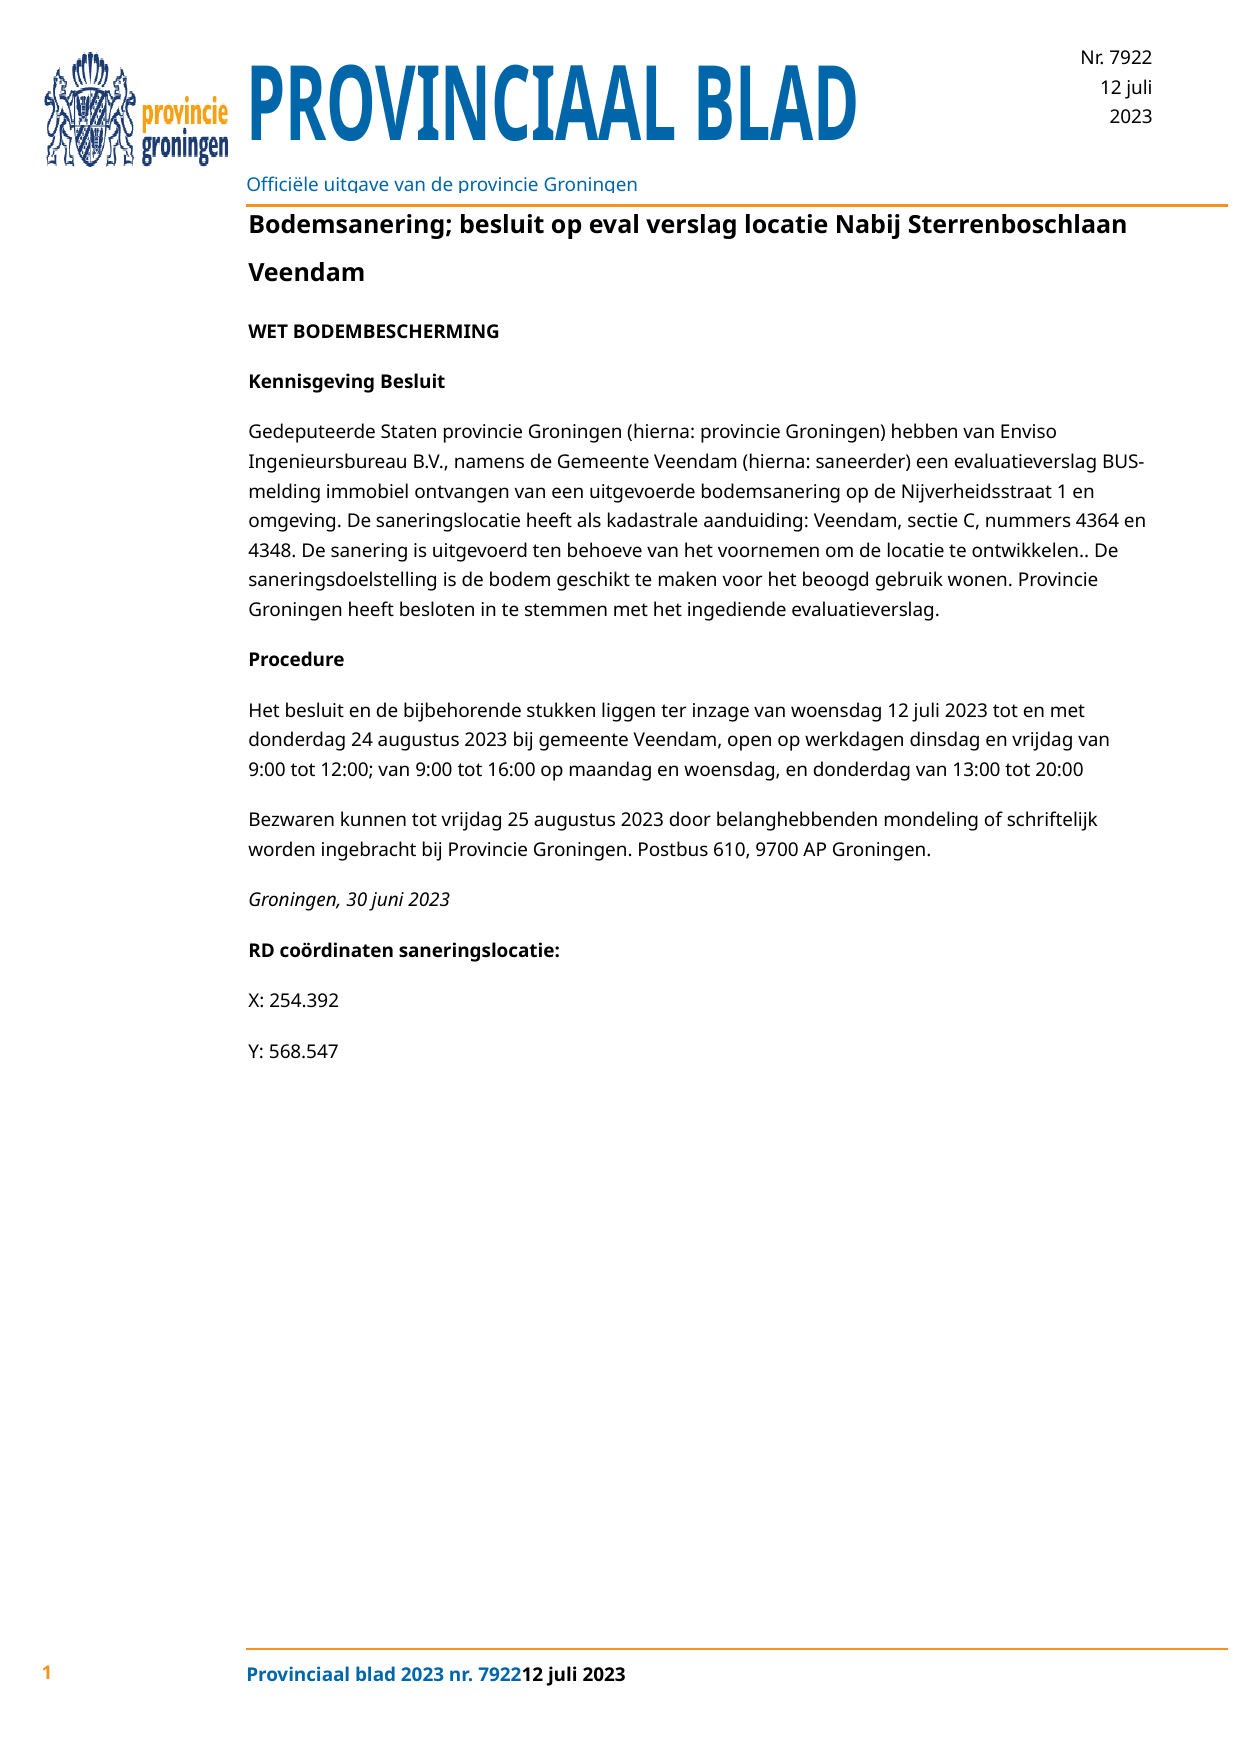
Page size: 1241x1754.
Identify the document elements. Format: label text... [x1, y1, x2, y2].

text Groningen, 30 juni 2023 [248, 887, 1152, 912]
text X: 254.392 [248, 987, 1152, 1013]
text Y: 568.547 [248, 1038, 1152, 1064]
text WET BODEMBESCHERMING [248, 318, 1152, 344]
text RD coördinaten saneringslocatie: [248, 937, 1152, 963]
text Kennisgeving Besluit [248, 368, 1152, 394]
text Gedeputeerde Staten provincie Groningen (hierna: provincie Groningen) hebben van Enviso Ingenieursbureau B.V., namens de Gemeente Veendam (hierna: saneerder) een evaluatieverslag BUS-melding immobiel ontvangen van een uitgevoerde bodemsanering op de Nijverheidsstraat 1 en omgeving. De saneringslocatie heeft als kadastrale aanduiding: Veendam, sectie C, nummers 4364 en 4348. De sanering is uitgevoerd ten behoeve van het voornemen om de locatie te ontwikkelen.. De saneringsdoelstelling is de bodem geschikt te maken voor het beoogd gebruik wonen. Provincie Groningen heeft besloten in te stemmen met het ingediende evaluatieverslag. [248, 419, 1152, 622]
text Het besluit en de bijbehorende stukken liggen ter inzage van woensdag 12 juli 2023 tot en met donderdag 24 augustus 2023 bij gemeente Veendam, open op werkdagen dinsdag en vrijdag van 9:00 tot 12:00; van 9:00 tot 16:00 op maandag en woensdag, en donderdag van 13:00 tot 20:00 [248, 697, 1152, 782]
picture [41, 47, 231, 172]
text Procedure [248, 647, 1152, 672]
text Bezwaren kunnen tot vrijdag 25 augustus 2023 door belanghebbenden mondeling of schriftelijk worden ingebracht bij Provincie Groningen. Postbus 610, 9700 AP Groningen. [248, 807, 1152, 862]
text Bodemsanering; besluit op eval verslag locatie Nabij Sterrenboschlaan Veendam [248, 207, 1152, 288]
